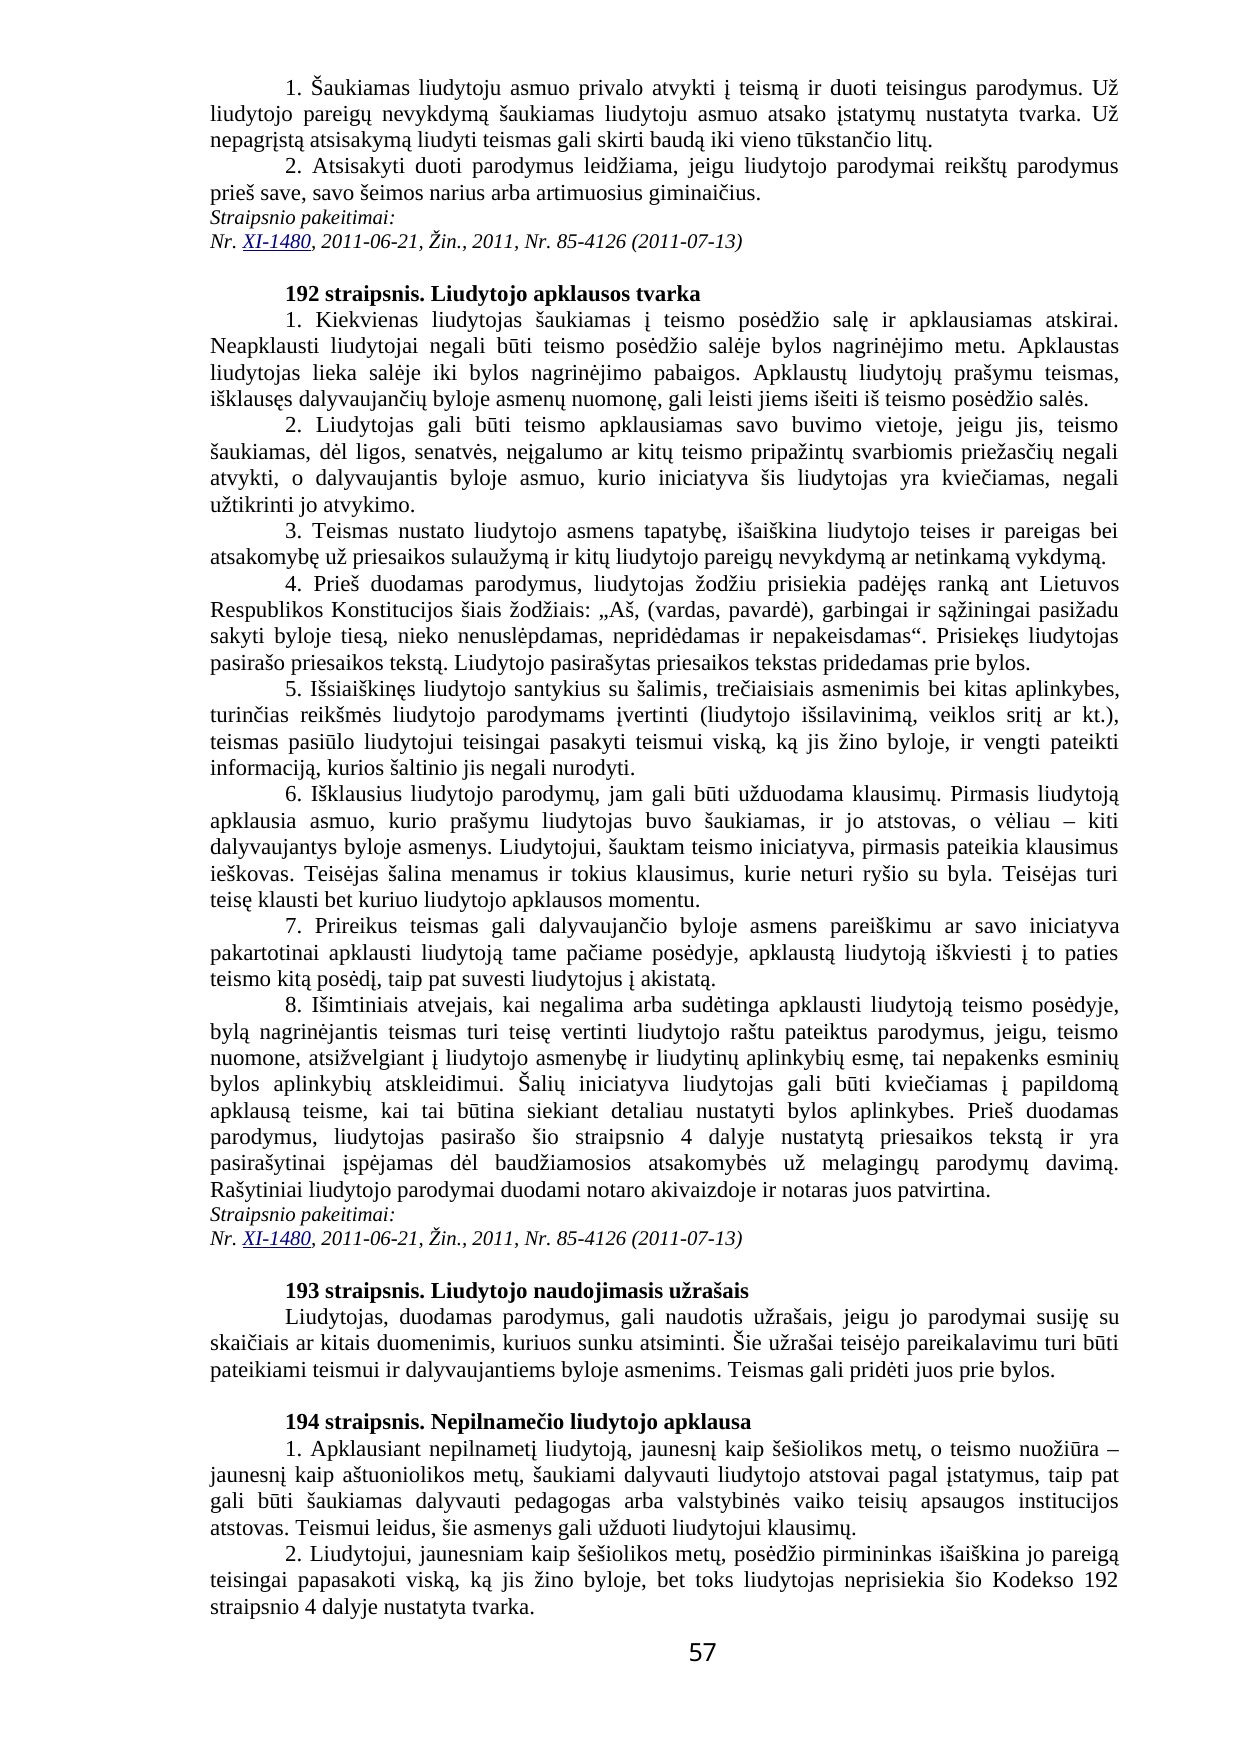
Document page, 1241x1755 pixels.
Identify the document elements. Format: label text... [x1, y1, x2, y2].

text 2. Atsisakyti duoti parodymus leidžiama, jeigu liudytojo parodymai reikštų parodymus prieš save, savo šeimos narius arba artimuosius giminaičius. [210, 153, 1120, 205]
text 194 straipsnis. Nepilnamečio liudytojo apklausa [210, 1408, 1120, 1435]
text Nr. XI-1480, 2011-06-21, Žin., 2011, Nr. 85-4126 (2011-07-13) [210, 229, 1120, 253]
text Straipsnio pakeitimai: [210, 1202, 1120, 1226]
text 1. Šaukiamas liudytoju asmuo privalo atvykti į teismą ir duoti teisingus parodymus. Už liudytojo pareigų nevykdymą šaukiamas liudytoju asmuo atsako įstatymų nustatyta tvarka. Už nepagrįstą atsisakymą liudyti teismas gali skirti baudą iki vieno tūkstančio litų. [210, 73, 1120, 153]
text 192 straipsnis. Liudytojo apklausos tvarka [210, 280, 1120, 306]
text Nr. XI-1480, 2011-06-21, Žin., 2011, Nr. 85-4126 (2011-07-13) [210, 1226, 1120, 1250]
text 6. Išklausius liudytojo parodymų, jam gali būti užduodama klausimų. Pirmasis liudytoją apklausia asmuo, kurio prašymu liudytojas buvo šaukiamas, ir jo atstovas, o vėliau – kiti dalyvaujantys byloje asmenys. Liudytojui, šauktam teismo iniciatyva, pirmasis pateikia klausimus ieškovas. Teisėjas šalina menamus ir tokius klausimus, kurie neturi ryšio su byla. Teisėjas turi teisę klausti bet kuriuo liudytojo apklausos momentu. [210, 781, 1120, 912]
text 2. Liudytojui, jaunesniam kaip šešiolikos metų, posėdžio pirmininkas išaiškina jo pareigą teisingai papasakoti viską, ką jis žino byloje, bet toks liudytojas neprisiekia šio Kodekso 192 straipsnio 4 dalyje nustatyta tvarka. [210, 1540, 1120, 1619]
text 1. Kiekvienas liudytojas šaukiamas į teismo posėdžio salę ir apklausiamas atskirai. Neapklausti liudytojai negali būti teismo posėdžio salėje bylos nagrinėjimo metu. Apklaustas liudytojas lieka salėje iki bylos nagrinėjimo pabaigos. Apklaustų liudytojų prašymu teismas, išklausęs dalyvaujančių byloje asmenų nuomonę, gali leisti jiems išeiti iš teismo posėdžio salės. [210, 306, 1120, 412]
text 3. Teismas nustato liudytojo asmens tapatybę, išaiškina liudytojo teises ir pareigas bei atsakomybę už priesaikos sulaužymą ir kitų liudytojo pareigų nevykdymą ar netinkamą vykdymą. [210, 517, 1120, 570]
text Liudytojas, duodamas parodymus, gali naudotis užrašais, jeigu jo parodymai susiję su skaičiais ar kitais duomenimis, kuriuos sunku atsiminti. Šie užrašai teisėjo pareikalavimu turi būti pateikiami teismui ir dalyvaujantiems byloje asmenims. Teismas gali pridėti juos prie bylos. [210, 1303, 1120, 1382]
text Straipsnio pakeitimai: [210, 205, 1120, 229]
text 8. Išimtiniais atvejais, kai negalima arba sudėtinga apklausti liudytoją teismo posėdyje, bylą nagrinėjantis teismas turi teisę vertinti liudytojo raštu pateiktus parodymus, jeigu, teismo nuomone, atsižvelgiant į liudytojo asmenybę ir liudytinų aplinkybių esmę, tai nepakenks esminių bylos aplinkybių atskleidimui. Šalių iniciatyva liudytojas gali būti kviečiamas į papildomą apklausą teisme, kai tai būtina siekiant detaliau nustatyti bylos aplinkybes. Prieš duodamas parodymus, liudytojas pasirašo šio straipsnio 4 dalyje nustatytą priesaikos tekstą ir yra pasirašytinai įspėjamas dėl baudžiamosios atsakomybės už melagingų parodymų davimą. Rašytiniai liudytojo parodymai duodami notaro akivaizdoje ir notaras juos patvirtina. [210, 991, 1120, 1202]
text 4. Prieš duodamas parodymus, liudytojas žodžiu prisiekia padėjęs ranką ant Lietuvos Respublikos Konstitucijos šiais žodžiais: „Aš, (vardas, pavardė), garbingai ir sąžiningai pasižadu sakyti byloje tiesą, nieko nenuslėpdamas, nepridėdamas ir nepakeisdamas“. Prisiekęs liudytojas pasirašo priesaikos tekstą. Liudytojo pasirašytas priesaikos tekstas pridedamas prie bylos. [210, 570, 1120, 675]
text 1. Apklausiant nepilnametį liudytoją, jaunesnį kaip šešiolikos metų, o teismo nuožiūra – jaunesnį kaip aštuoniolikos metų, šaukiami dalyvauti liudytojo atstovai pagal įstatymus, taip pat gali būti šaukiamas dalyvauti pedagogas arba valstybinės vaiko teisių apsaugos institucijos atstovas. Teismui leidus, šie asmenys gali užduoti liudytojui klausimų. [210, 1435, 1120, 1540]
text 5. Išsiaiškinęs liudytojo santykius su šalimis, trečiaisiais asmenimis bei kitas aplinkybes, turinčias reikšmės liudytojo parodymams įvertinti (liudytojo išsilavinimą, veiklos sritį ar kt.), teismas pasiūlo liudytojui teisingai pasakyti teismui viską, ką jis žino byloje, ir vengti pateikti informaciją, kurios šaltinio jis negali nurodyti. [210, 675, 1120, 781]
text 193 straipsnis. Liudytojo naudojimasis užrašais [210, 1277, 1120, 1303]
text 7. Prireikus teismas gali dalyvaujančio byloje asmens pareiškimu ar savo iniciatyva pakartotinai apklausti liudytoją tame pačiame posėdyje, apklaustą liudytoją iškviesti į to paties teismo kitą posėdį, taip pat suvesti liudytojus į akistatą. [210, 912, 1120, 991]
text 2. Liudytojas gali būti teismo apklausiamas savo buvimo vietoje, jeigu jis, teismo šaukiamas, dėl ligos, senatvės, neįgalumo ar kitų teismo pripažintų svarbiomis priežasčių negali atvykti, o dalyvaujantis byloje asmuo, kurio iniciatyva šis liudytojas yra kviečiamas, negali užtikrinti jo atvykimo. [210, 412, 1120, 517]
